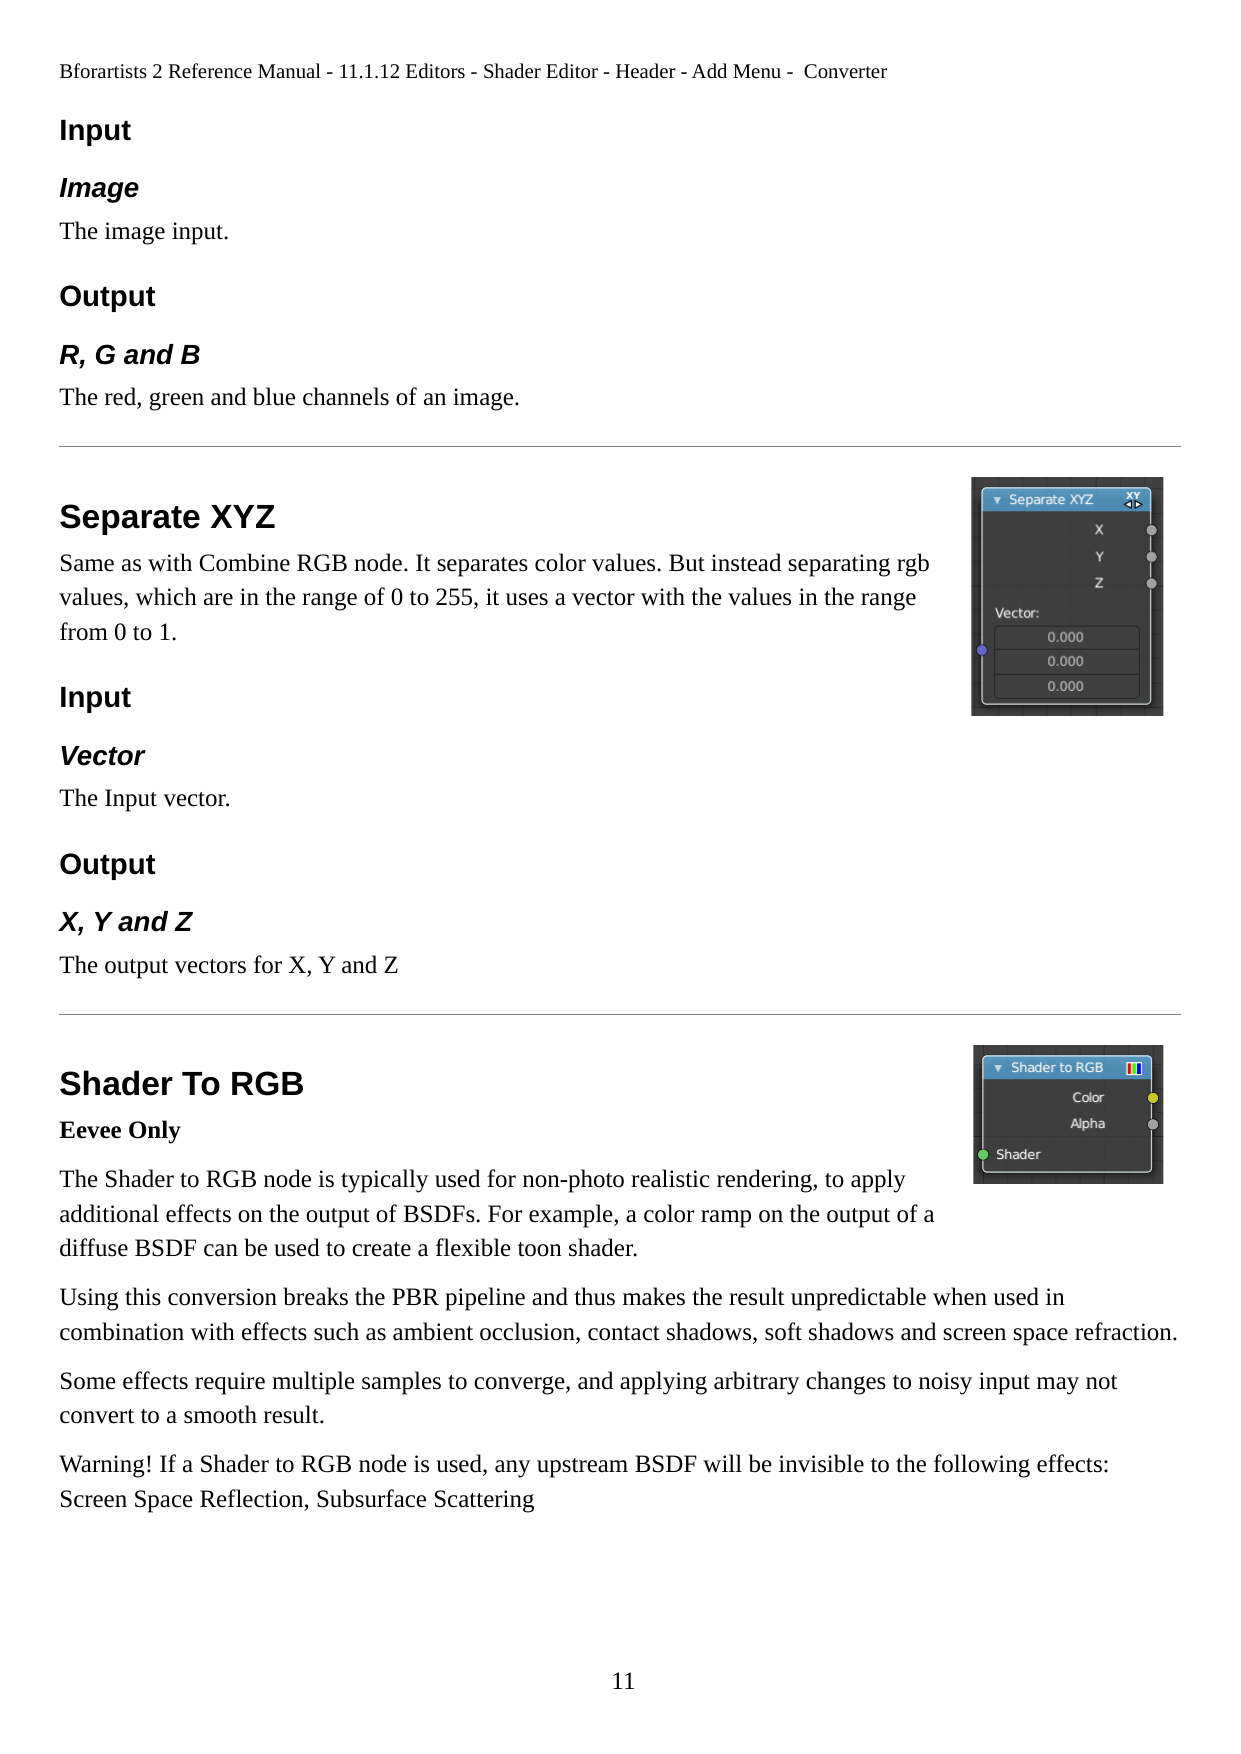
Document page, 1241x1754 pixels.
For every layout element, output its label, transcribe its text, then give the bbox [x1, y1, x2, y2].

subtitle R, G and B [59, 338, 1181, 370]
text Using this conversion breaks the PBR pipeline and thus makes the result unpredictable when used in combination with effects such as ambient occlusion, contact shadows, soft shadows and screen space refraction. [59, 1282, 1181, 1346]
subtitle Vector [59, 739, 1181, 771]
text The Shader to RGB node is typically used for non-photo realistic rendering, to apply additional effects on the output of BSDFs. For example, a color ramp on the output of a diffuse BSDF can be used to create a flexible toon shader. [59, 1164, 1181, 1262]
subtitle Input [59, 680, 971, 714]
text [1164, 1115, 1181, 1144]
subtitle Shader To RGB [59, 1064, 973, 1103]
text The output vectors for X, Y and Z [59, 950, 1181, 979]
picture [971, 477, 1164, 716]
picture [973, 1045, 1164, 1184]
subtitle [1164, 497, 1181, 535]
subtitle [1164, 1064, 1181, 1103]
subtitle Output [59, 847, 1181, 881]
text The Input vector. [59, 783, 1181, 812]
subtitle Output [59, 279, 1181, 313]
text The red, green and blue channels of an image. [59, 382, 1181, 411]
text Warning! If a Shader to RGB node is used, any upstream BSDF will be invisible to the following effects: Screen Space Reflection, Subsurface Scattering [59, 1449, 1181, 1513]
subtitle Separate XYZ [59, 497, 971, 535]
subtitle [1164, 680, 1181, 714]
subtitle Input [59, 113, 1181, 146]
text Eevee Only [59, 1115, 973, 1144]
text Same as with Combine RGB node. It separates color values. But instead separating rgb values, which are in the range of 0 to 255, it uses a vector with the values in the range from 0 to 1. [59, 548, 971, 645]
subtitle X, Y and Z [59, 906, 1181, 938]
text Some effects require multiple samples to converge, and applying arbitrary changes to noisy input may not convert to a smooth result. [59, 1366, 1181, 1429]
text The image input. [59, 216, 1181, 244]
subtitle Image [59, 171, 1181, 203]
